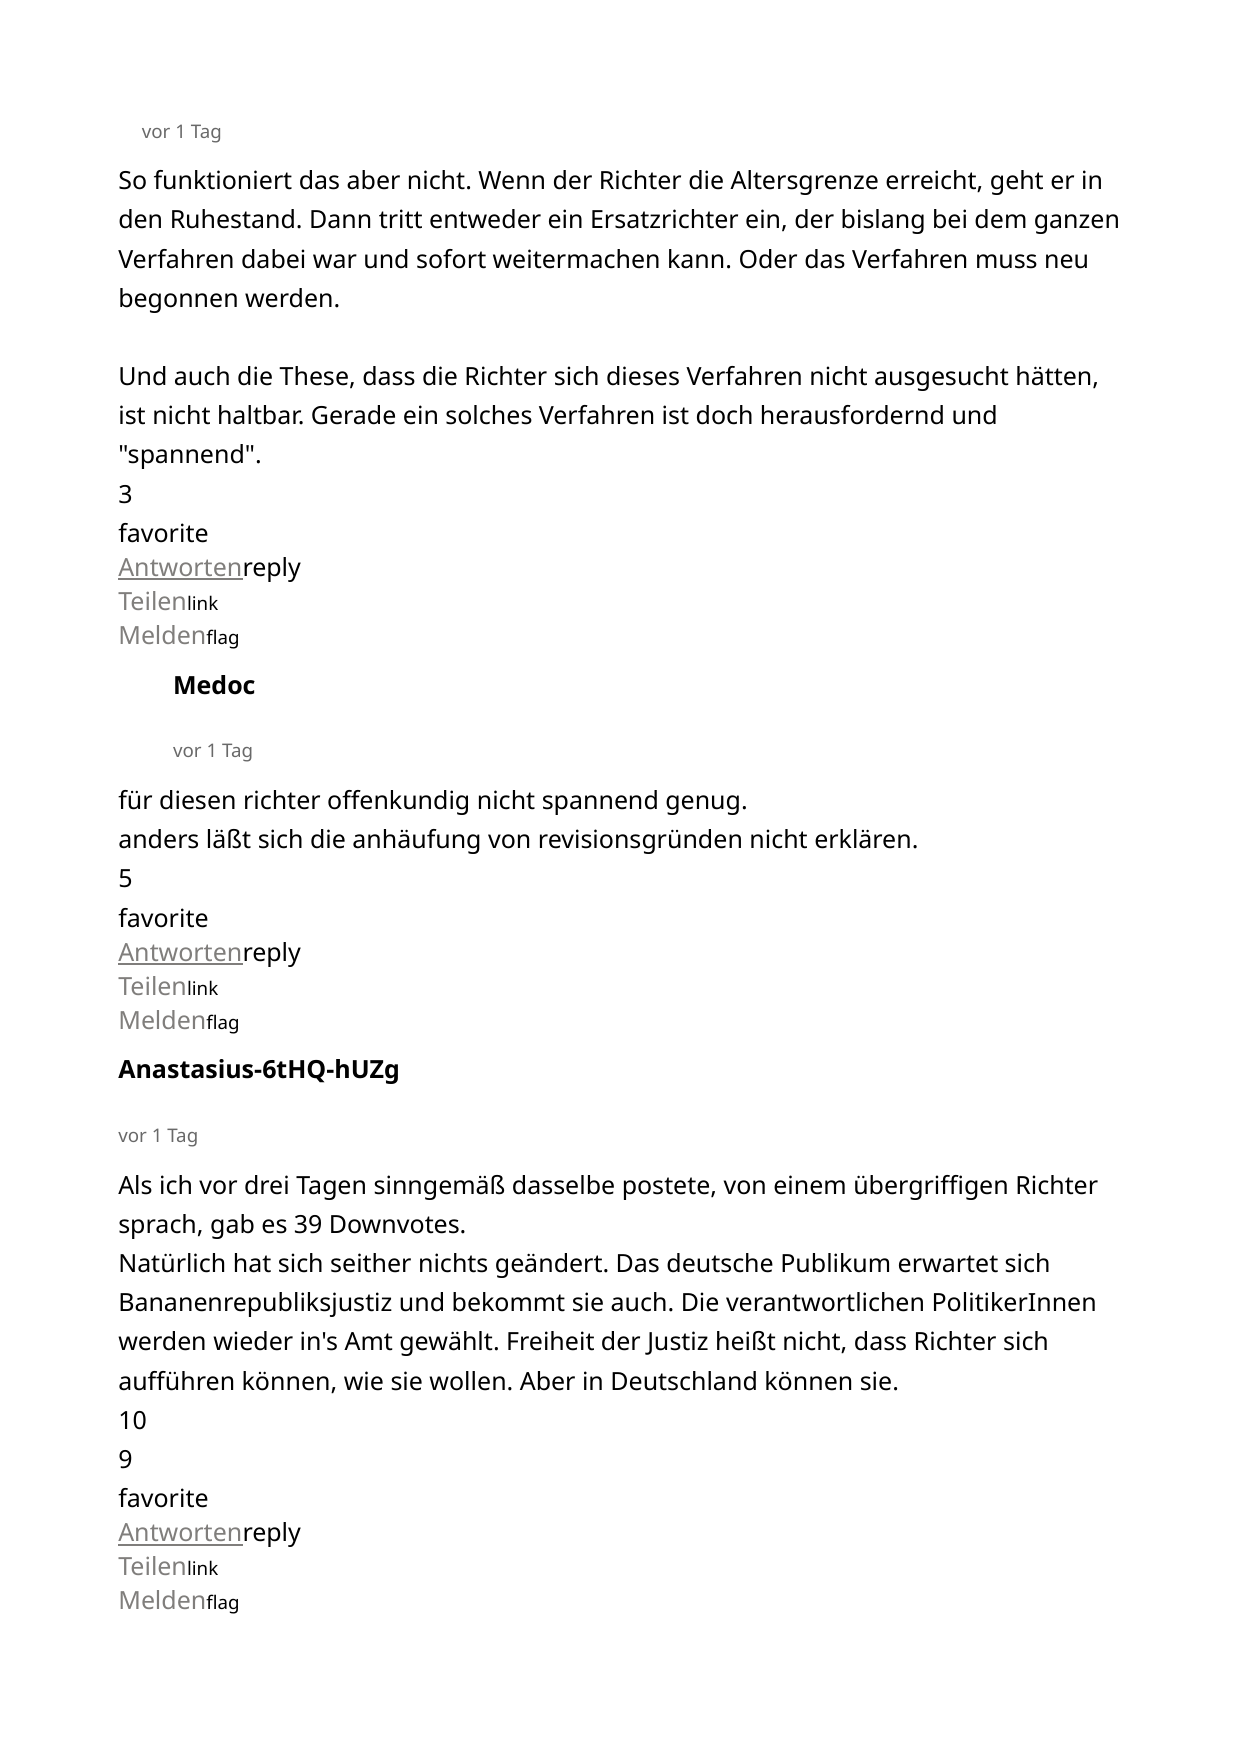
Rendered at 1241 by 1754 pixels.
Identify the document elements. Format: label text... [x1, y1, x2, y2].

text Antwortenreply [118, 934, 1122, 968]
text 10 [118, 1402, 1122, 1436]
text vor 1 Tag [173, 738, 1117, 763]
text 9 [118, 1442, 1122, 1476]
text Teilenlink [118, 584, 1122, 618]
text So funktioniert das aber nicht. Wenn der Richter die Altersgrenze erreicht, geht er in den Ruhestand. Dann tritt entweder ein Ersatzrichter ein, der bislang bei dem ganzen Verfahren dabei war und sofort weitermachen kann. Oder das Verfahren muss neu begonnen werden. Und auch die These, dass die Richter sich dieses Verfahren nicht ausgesucht hätten, ist nicht haltbar. Gerade ein solches Verfahren ist doch herausfordernd und "spannend". [118, 163, 1122, 471]
text Meldenflag [118, 618, 1122, 652]
text für diesen richter offenkundig nicht spannend genug. anders läßt sich die anhäufung von revisionsgründen nicht erklären. [118, 783, 1122, 856]
text favorite [118, 1481, 1122, 1515]
text Als ich vor drei Tagen sinngemäß dasselbe postete, von einem übergriffigen Richter sprach, gab es 39 Downvotes. Natürlich hat sich seither nichts geändert. Das deutsche Publikum erwartet sich Bananenrepubliksjustiz und bekommt sie auch. Die verantwortlichen PolitikerInnen werden wieder in's Amt gewählt. Freiheit der Justiz heißt nicht, dass Richter sich aufführen können, wie sie wollen. Aber in Deutschland können sie. [118, 1167, 1122, 1397]
text favorite [118, 900, 1122, 934]
text Teilenlink [118, 968, 1122, 1002]
text Meldenflag [118, 1002, 1122, 1036]
text Teilenlink [118, 1549, 1122, 1583]
text Anastasius-6tHQ-hUZg [118, 1052, 1114, 1086]
text 5 [118, 861, 1122, 895]
text Medoc [173, 667, 1114, 701]
text vor 1 Tag [142, 118, 1117, 144]
text vor 1 Tag [118, 1122, 1117, 1148]
text Antwortenreply [118, 1515, 1122, 1549]
text 3 [118, 476, 1122, 510]
text favorite [118, 516, 1122, 549]
text Meldenflag [118, 1583, 1122, 1617]
text Antwortenreply [118, 549, 1122, 584]
